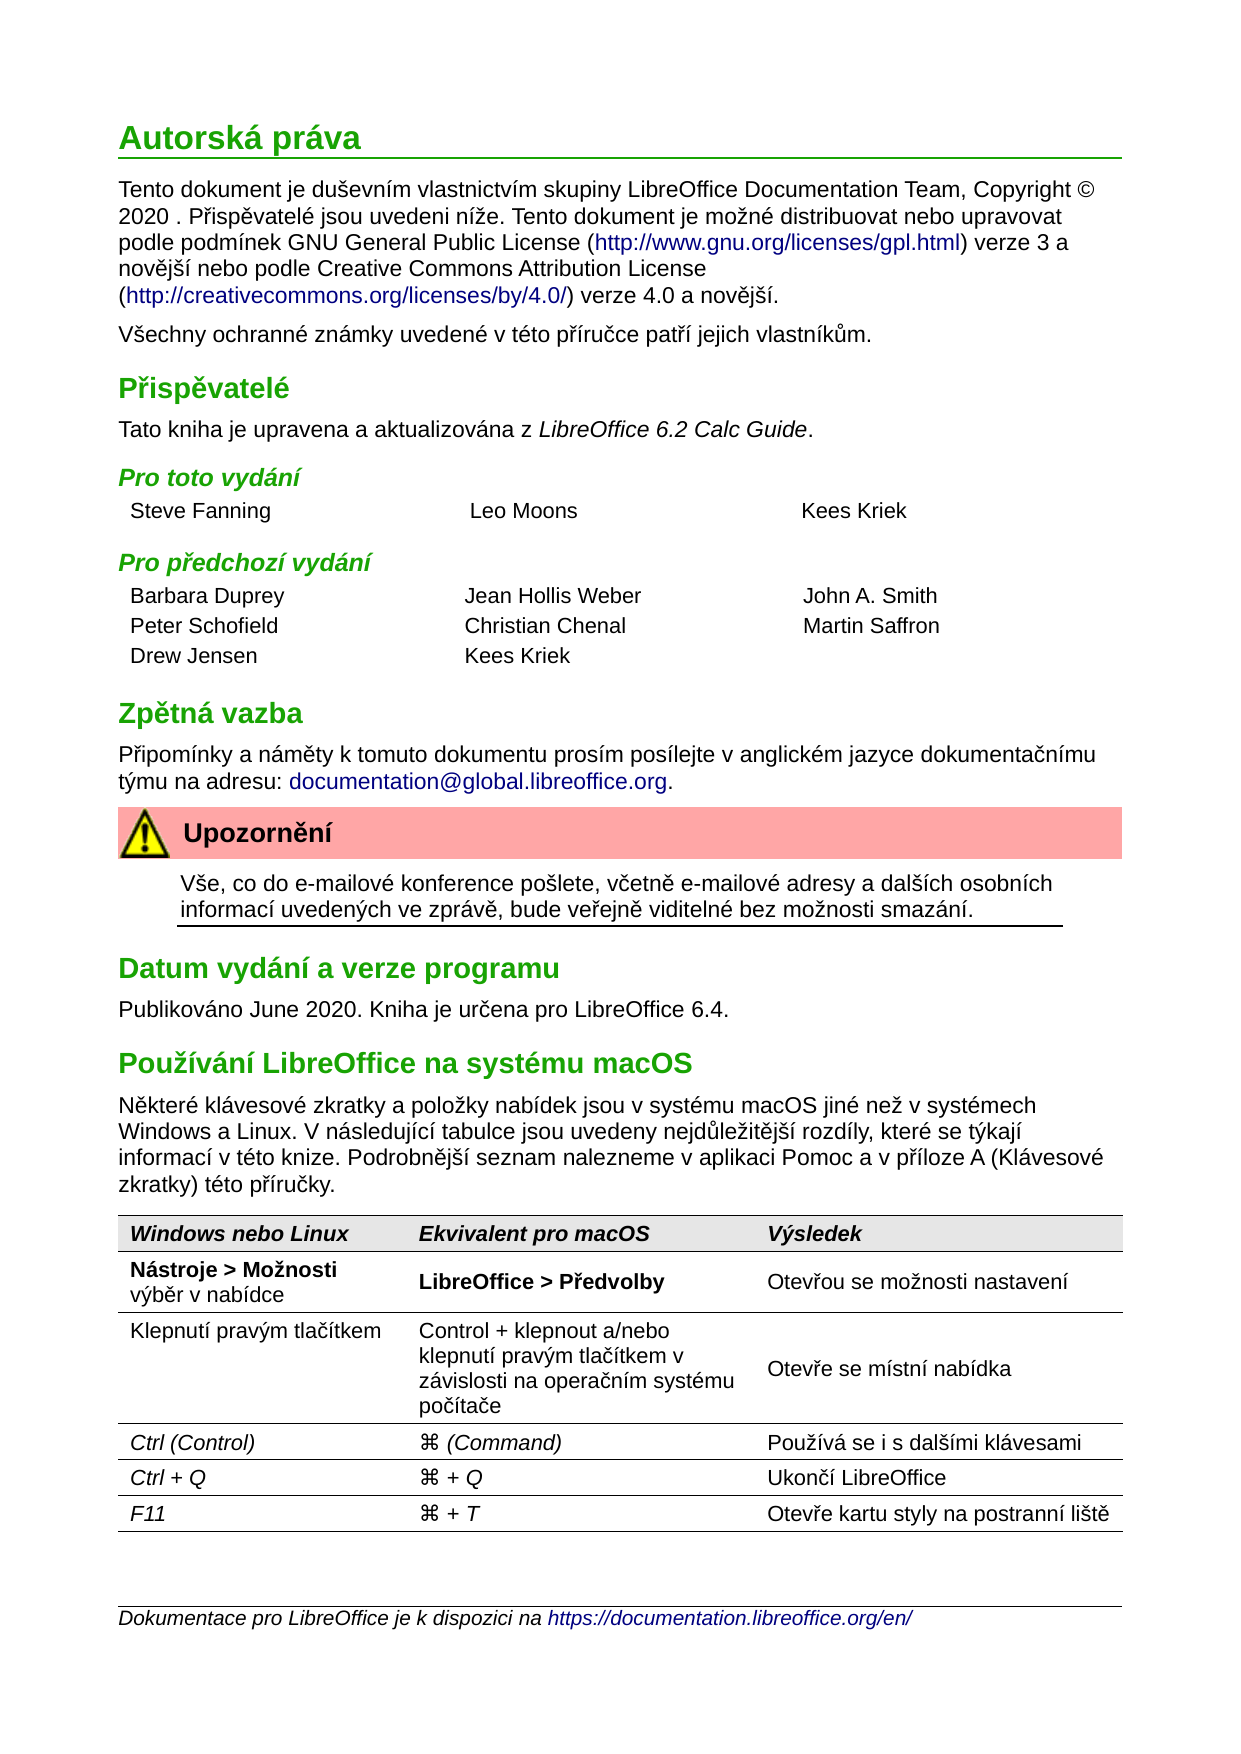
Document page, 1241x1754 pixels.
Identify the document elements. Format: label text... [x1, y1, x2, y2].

text Tento dokument je duševním vlastnictvím skupiny LibreOffice Documentation Team, Copyright © 2020 . Přispěvatelé jsou uvedeni níže. Tento dokument je možné distribuovat nebo upravovat podle podmínek GNU General Public License (http://www.gnu.org/licenses/gpl.html) verze 3 a novější nebo podle Creative Commons Attribution License (http://creativecommons.org/licenses/by/4.0/) verze 4.0 a novější. [118, 176, 1122, 308]
table_cell Otevře se místní nabídka [755, 1313, 1123, 1423]
table_cell Otevřou se možnosti nastavení [755, 1252, 1123, 1312]
table_cell ⌘ + Q [407, 1460, 755, 1495]
table_cell Otevře kartu styly na postranní liště [755, 1496, 1123, 1531]
table_header Ekvivalent pro macOS [407, 1216, 755, 1251]
subtitle Používání LibreOffice na systému macOS [118, 1046, 1122, 1080]
table_header Leo Moons [458, 498, 789, 527]
subtitle Upozornění [118, 814, 1122, 855]
subtitle Datum vydání a verze programu [118, 951, 1122, 984]
table_cell Martin Saffron [791, 613, 1122, 643]
subtitle Pro předchozí vydání [118, 548, 1122, 577]
table_cell Control + klepnout a/nebo klepnutí pravým tlačítkem v závislosti na operačním systému počítače [407, 1313, 755, 1423]
table_header Windows nebo Linux [118, 1216, 407, 1251]
table_cell Christian Chenal [453, 613, 791, 643]
text Vše, co do e-mailové konference pošlete, včetně e-mailové adresy a dalších osobních informací uvedených ve zprávě, bude veřejně viditelné bez možnosti smazání. [177, 866, 1063, 925]
table_cell Klepnutí pravým tlačítkem [118, 1313, 407, 1423]
table_cell F11 [118, 1496, 407, 1531]
table_header Jean Hollis Weber [453, 583, 791, 613]
table_header Barbara Duprey [118, 583, 453, 613]
text Připomínky a náměty k tomuto dokumentu prosím posílejte v anglickém jazyce dokumentačnímu týmu na adresu: documentation@global.libreoffice.org. [118, 741, 1122, 794]
table_cell Nástroje > Možnosti výběr v nabídce [118, 1252, 407, 1312]
text Publikováno červen 2020. Kniha je určena pro LibreOffice 6.4. [118, 996, 1122, 1023]
table_cell Ctrl (Control) [118, 1424, 407, 1459]
table_cell Peter Schofield [118, 613, 453, 643]
table_cell ⌘ (Command) [407, 1424, 755, 1459]
table_cell LibreOffice > Předvolby [407, 1252, 755, 1312]
text Všechny ochranné známky uvedené v této příručce patří jejich vlastníkům. [118, 321, 1122, 347]
subtitle Zpětná vazba [118, 696, 1122, 730]
subtitle Autorská práva [118, 118, 1122, 157]
table_header John A. Smith [791, 583, 1122, 613]
table_cell Drew Jensen [118, 643, 453, 672]
subtitle Přispěvatelé [118, 371, 1122, 404]
table_header Kees Kriek [789, 498, 1122, 527]
table_cell ⌘ + T [407, 1496, 755, 1531]
table_header Steve Fanning [118, 498, 458, 527]
text Některé klávesové zkratky a položky nabídek jsou v systému macOS jiné než v systémech Windows a Linux. V následující tabulce jsou uvedeny nejdůležitější rozdíly, které se týkají informací v této knize. Podrobnější seznam nalezneme v aplikaci Pomoc a v příloze A (Klávesové zkratky) této příručky. [118, 1092, 1122, 1197]
subtitle Pro toto vydání [118, 463, 1122, 492]
table_cell Používá se i s dalšími klávesami [755, 1424, 1123, 1459]
picture [119, 807, 170, 858]
table_cell [791, 643, 1122, 672]
table_cell Kees Kriek [453, 643, 791, 672]
table_header Výsledek [755, 1216, 1123, 1251]
table_cell Ukončí LibreOffice [755, 1460, 1123, 1495]
table_cell Ctrl + Q [118, 1460, 407, 1495]
text Tato kniha je upravena a aktualizována z LibreOffice 6.2 Calc Guide. [118, 416, 1122, 442]
